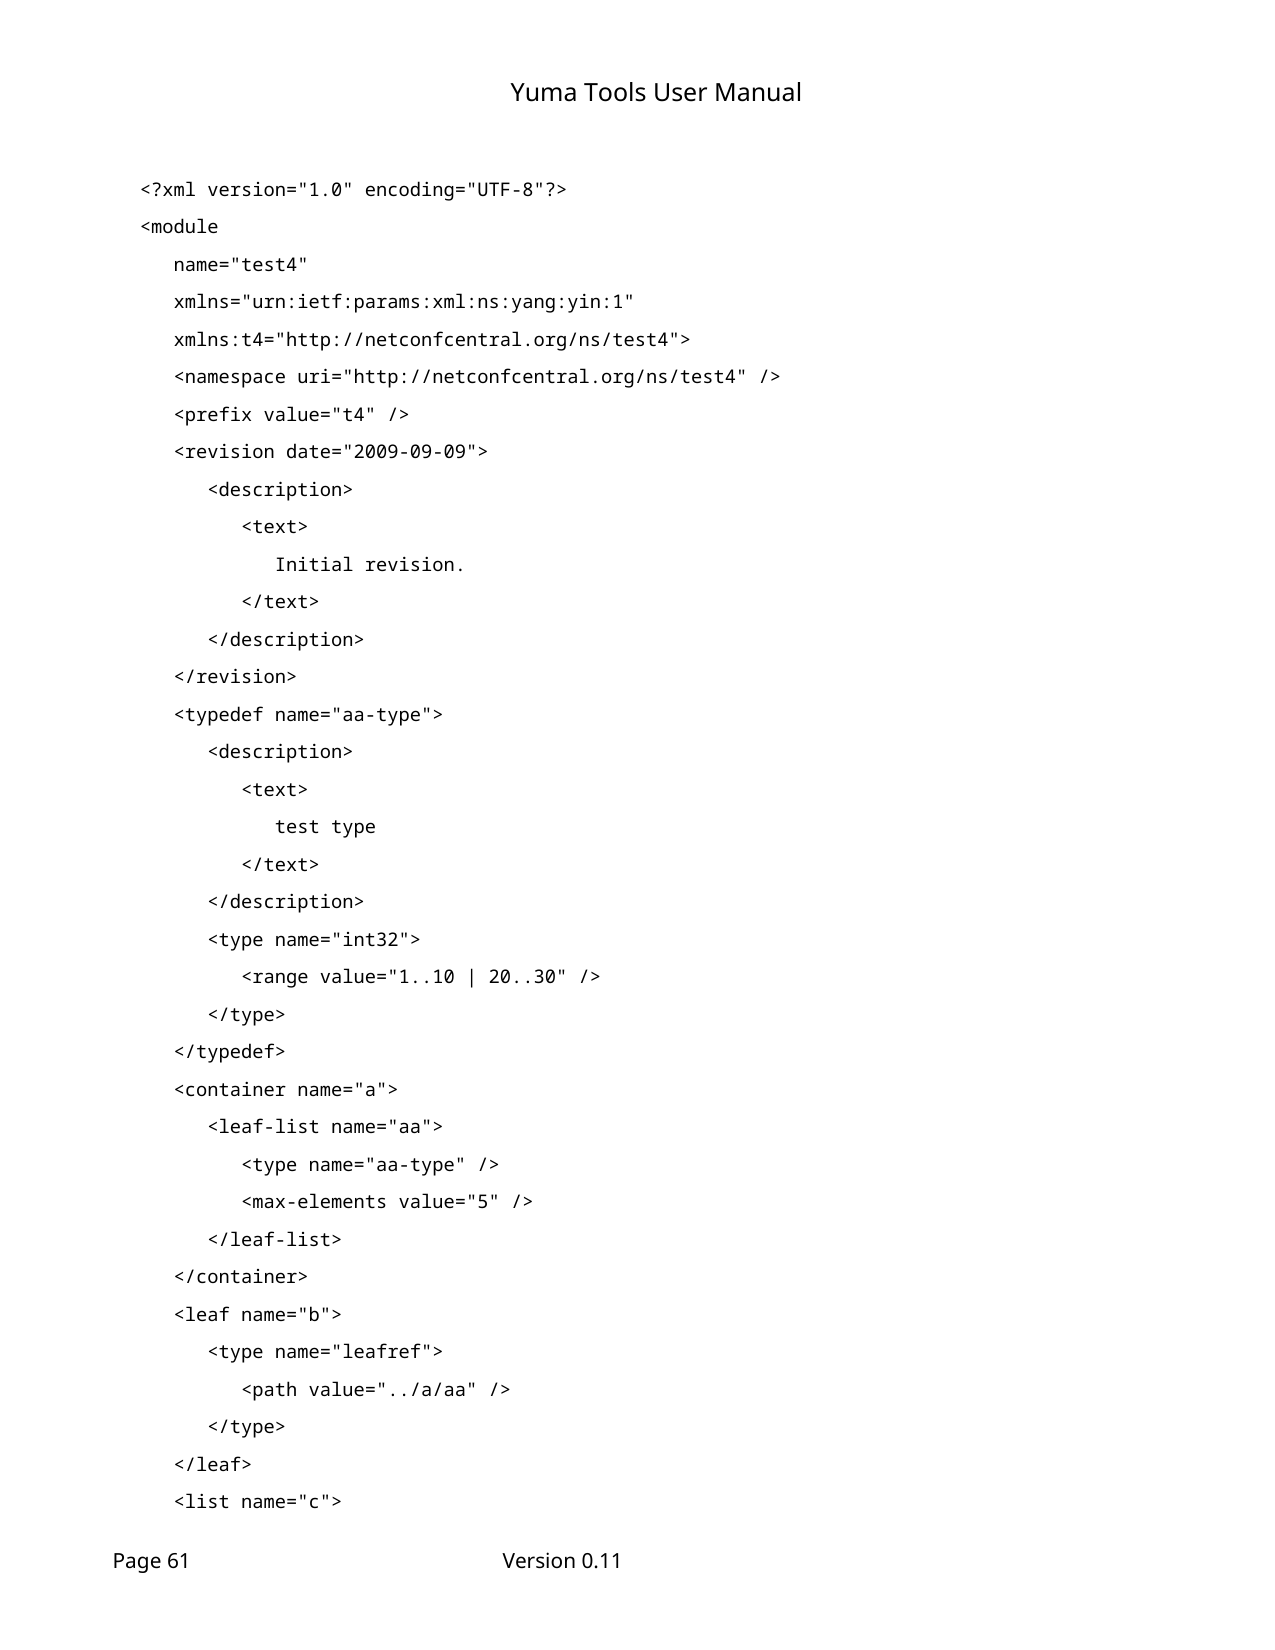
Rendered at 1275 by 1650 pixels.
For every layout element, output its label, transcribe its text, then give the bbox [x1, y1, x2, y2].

text </revision> [139, 663, 1200, 689]
text <leaf-list name="aa"> [139, 1113, 1200, 1139]
text <leaf name="b"> [139, 1301, 1200, 1327]
text xmlns:t4="http://netconfcentral.org/ns/test4"> [139, 326, 1200, 352]
text <type name="leafref"> [139, 1338, 1200, 1364]
text <text> [139, 776, 1200, 802]
text <namespace uri="http://netconfcentral.org/ns/test4" /> [139, 363, 1200, 389]
text </description> [139, 626, 1200, 652]
text Initial revision. [139, 551, 1200, 577]
text <description> [139, 738, 1200, 764]
text </container> [139, 1263, 1200, 1289]
text <path value="../a/aa" /> [139, 1376, 1200, 1402]
text <revision date="2009-09-09"> [139, 438, 1200, 464]
text <prefix value="t4" /> [139, 401, 1200, 427]
text </leaf> [139, 1451, 1200, 1477]
text <typedef name="aa-type"> [139, 701, 1200, 727]
text <description> [139, 476, 1200, 502]
text <module [139, 213, 1200, 239]
text xmlns="urn:ietf:params:xml:ns:yang:yin:1" [139, 288, 1200, 314]
text </type> [139, 1413, 1200, 1439]
text name="test4" [139, 251, 1200, 277]
text <type name="int32"> [139, 926, 1200, 952]
text </text> [139, 851, 1200, 877]
text </type> [139, 1001, 1200, 1027]
text <text> [139, 513, 1200, 539]
text </leaf-list> [139, 1226, 1200, 1252]
text <list name="c"> [139, 1488, 1200, 1514]
text <max-elements value="5" /> [139, 1188, 1200, 1214]
text </text> [139, 588, 1200, 614]
text <type name="aa-type" /> [139, 1151, 1200, 1177]
text </description> [139, 888, 1200, 914]
text test type [139, 813, 1200, 839]
text <range value="1..10 | 20..30" /> [139, 963, 1200, 989]
text <container name="a"> [139, 1076, 1200, 1102]
text <?xml version="1.0" encoding="UTF-8"?> [139, 176, 1200, 202]
text </typedef> [139, 1038, 1200, 1064]
